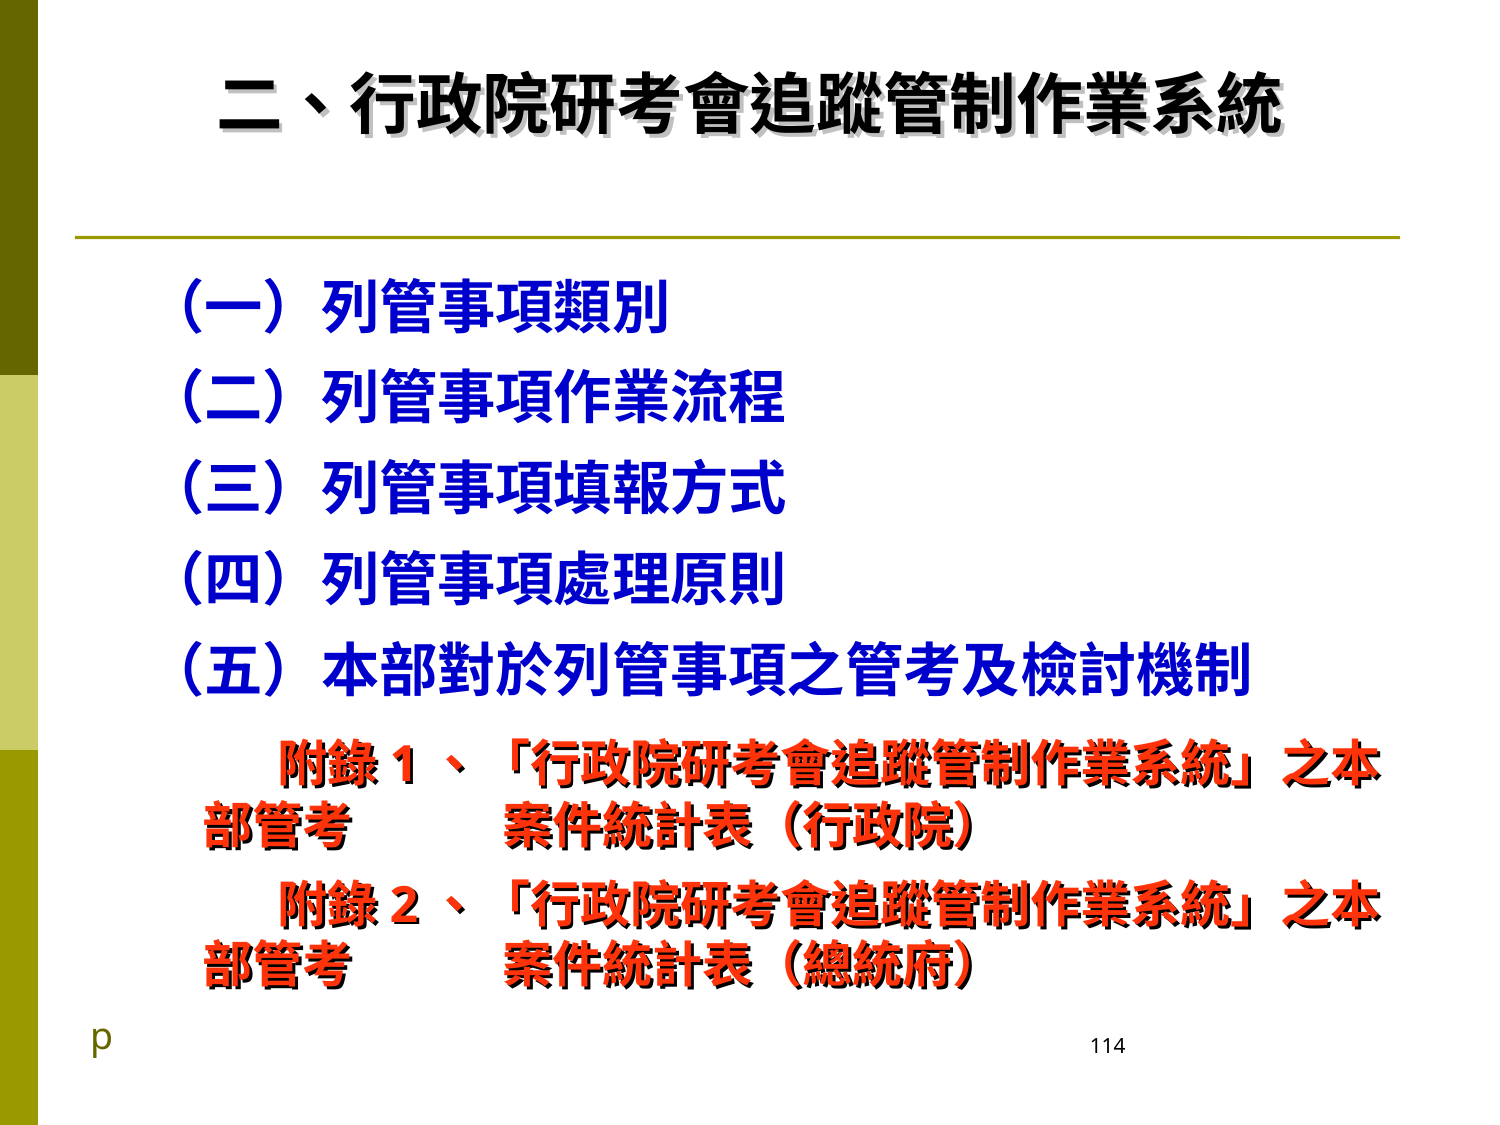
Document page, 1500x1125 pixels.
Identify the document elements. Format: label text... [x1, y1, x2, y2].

list （一）列管事項類別 （二）列管事項作業流程 （三）列管事項填報方式 （四）列管事項處理原則 （五）本部對於列管事項之管考及檢討機制 附錄1、「行政院研考會追蹤管制作業系統」之本部管考 案件統計表（行政院） 附錄2、「行政院研考會追蹤管制作業系統」之本部管考 案件統計表（總統府） [75, 262, 1426, 1006]
text_box [1074, 1025, 1426, 1101]
title 二、行政院研考會追蹤管制作業系統 [75, 45, 1426, 149]
